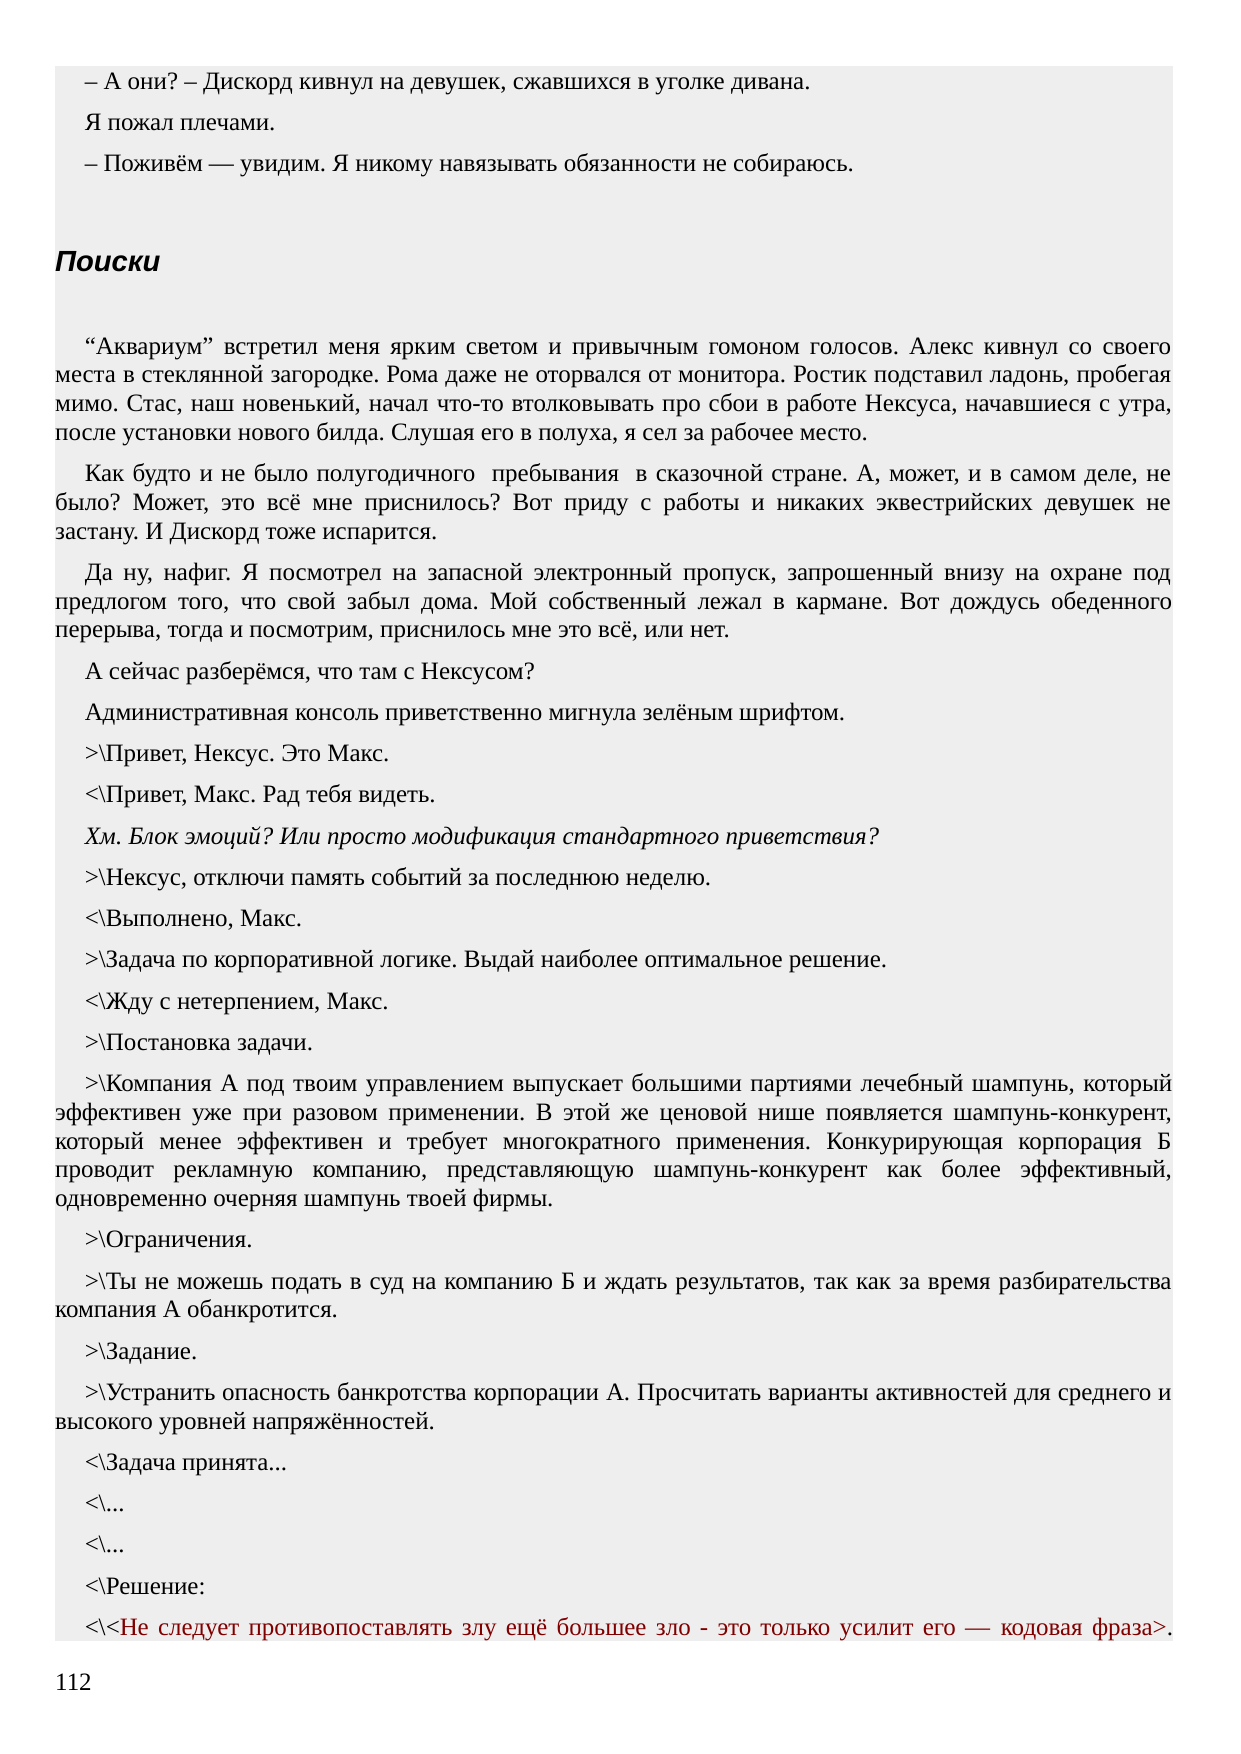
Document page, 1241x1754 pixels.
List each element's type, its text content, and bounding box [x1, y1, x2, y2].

text <\Жду с нетерпением, Макс. [55, 986, 1173, 1014]
text – А они? – Дискорд кивнул на девушек, сжавшихся в уголке дивана. [55, 66, 1173, 95]
text >\Устранить опасность банкротства корпорации А. Просчитать варианты активностей для среднего и высокого уровней напряжённостей. [55, 1377, 1173, 1434]
text <\... [55, 1488, 1173, 1517]
text Хм. Блок эмоций? Или просто модификация стандартного приветствия? [55, 821, 1173, 849]
subtitle Поиски [55, 243, 1173, 277]
text >\Задача по корпоративной логике. Выдай наиболее оптимальное решение. [55, 944, 1173, 973]
text >\Компания А под твоим управлением выпускает большими партиями лечебный шампунь, который эффективен уже при разовом применении. В этой же ценовой нише появляется шампунь-конкурент, который менее эффективен и требует многократного применения. Конкурирующая корпорация Б проводит рекламную компанию, представляющую шампунь-конкурент как более эффективный, одновременно очерняя шампунь твоей фирмы. [55, 1068, 1173, 1212]
text <\Решение: [55, 1571, 1173, 1599]
text <\Задача принята... [55, 1447, 1173, 1476]
text >\Ты не можешь подать в суд на компанию Б и ждать результатов, так как за время разбирательства компания А обанкротится. [55, 1266, 1173, 1323]
text >\Нексус, отключи память событий за последнюю неделю. [55, 862, 1173, 891]
text >\Привет, Нексус. Это Макс. [55, 738, 1173, 767]
text <\Выполнено, Макс. [55, 903, 1173, 932]
text Как будто и не было полугодичного пребывания в сказочной стране. А, может, и в самом деле, не было? Может, это всё мне приснилось? Вот приду с работы и никаких эквестрийских девушек не застану. И Дискорд тоже испарится. [55, 458, 1173, 544]
text Административная консоль приветственно мигнула зелёным шрифтом. [55, 697, 1173, 726]
text А сейчас разберёмся, что там с Нексусом? [55, 656, 1173, 684]
text “Аквариум” встретил меня ярким светом и привычным гомоном голосов. Алекс кивнул со своего места в стеклянной загородке. Рома даже не оторвался от монитора. Ростик подставил ладонь, пробегая мимо. Стас, наш новенький, начал что-то втолковывать про сбои в работе Нексуса, начавшиеся с утра, после установки нового билда. Слушая его в полуха, я сел за рабочее место. [55, 331, 1173, 446]
text Я пожал плечами. [55, 107, 1173, 136]
text >\Ограничения. [55, 1224, 1173, 1253]
text >\Постановка задачи. [55, 1027, 1173, 1056]
text <\... [55, 1529, 1173, 1558]
text Да ну, нафиг. Я посмотрел на запасной электронный пропуск, запрошенный внизу на охране под предлогом того, что свой забыл дома. Мой собственный лежал в кармане. Вот дождусь обеденного перерыва, тогда и посмотрим, приснилось мне это всё, или нет. [55, 557, 1173, 643]
text <\<Не следует противопоставлять злу ещё большее зло - это только усилит его — кодовая фраза>. [55, 1612, 1173, 1641]
text – Поживём — увидим. Я никому навязывать обязанности не собираюсь. [55, 148, 1173, 177]
text <\Привет, Макс. Рад тебя видеть. [55, 779, 1173, 808]
text >\Задание. [55, 1336, 1173, 1364]
